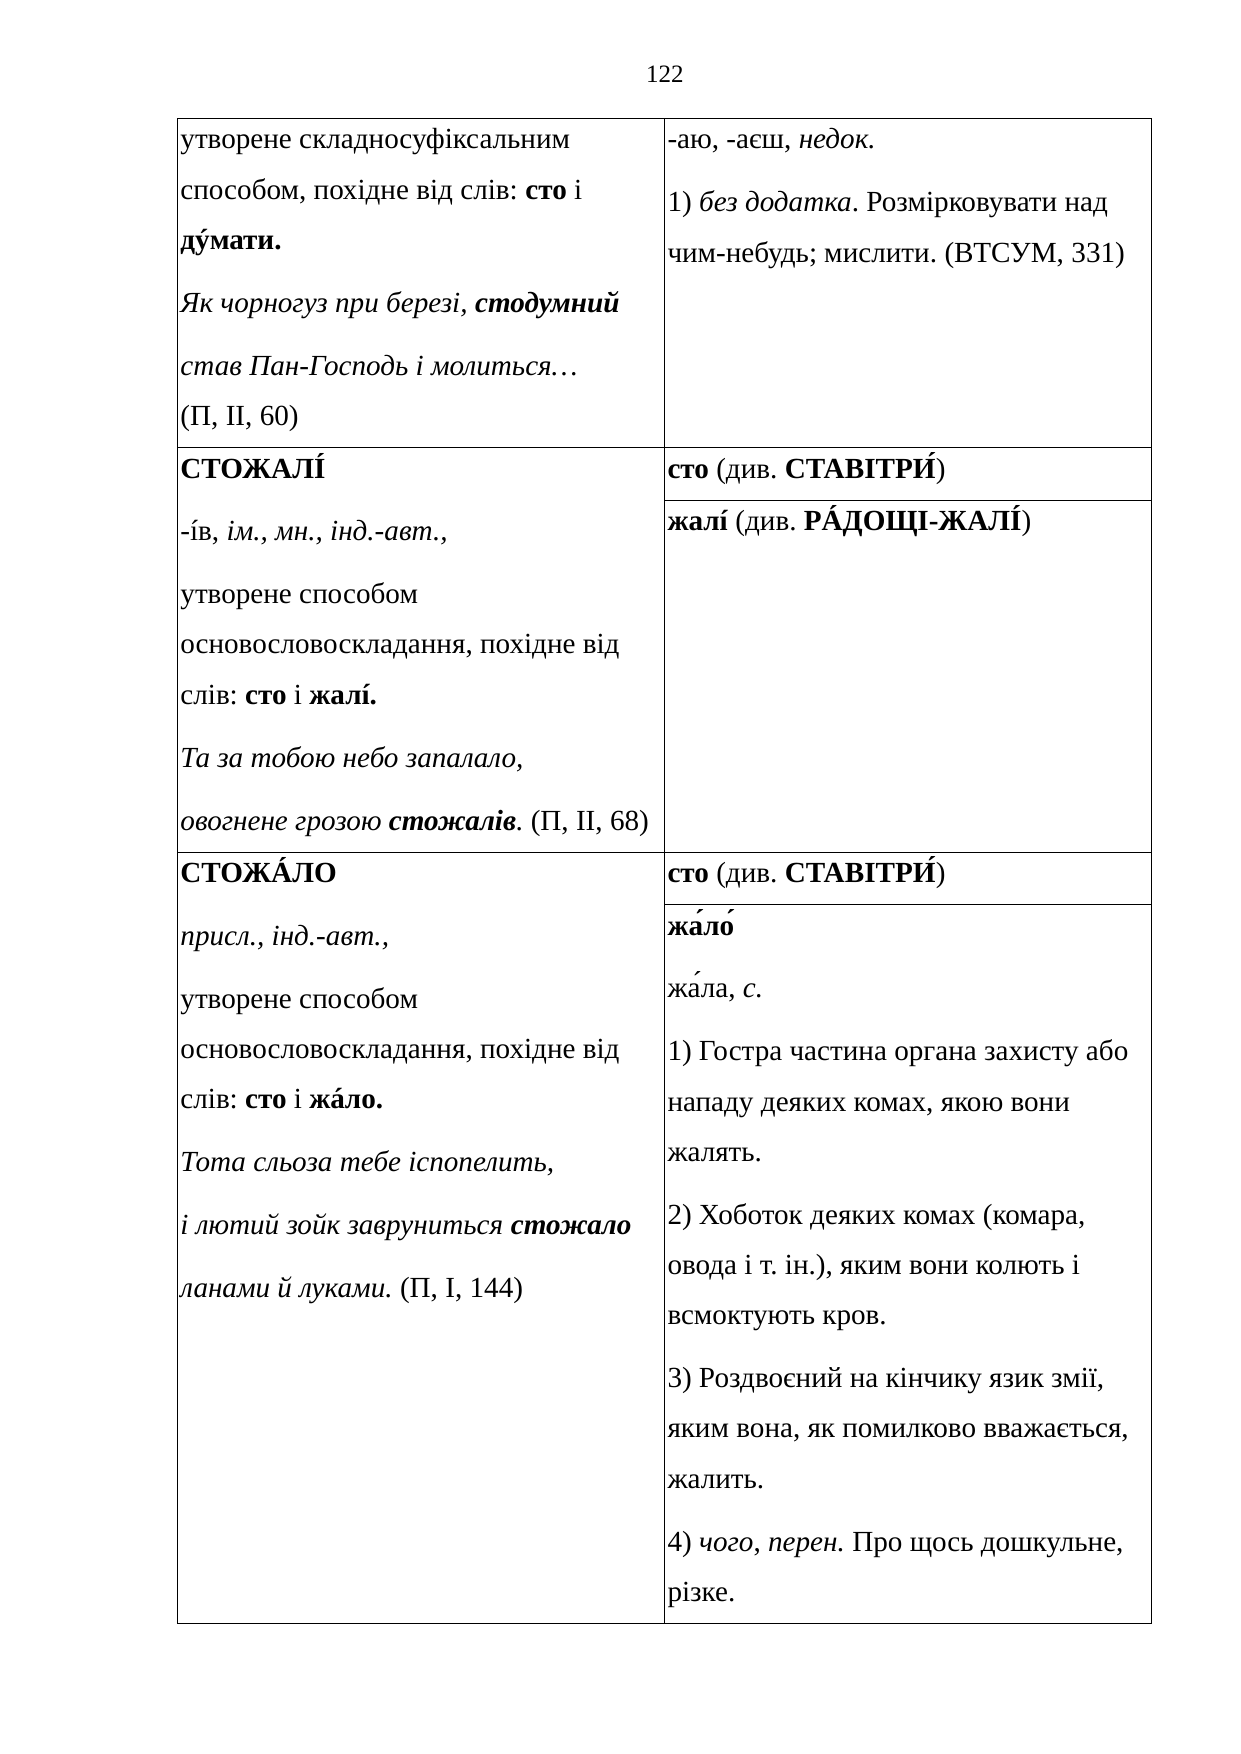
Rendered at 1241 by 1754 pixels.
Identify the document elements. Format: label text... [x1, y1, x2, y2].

table_cell утворене складносуфіксальним способом, похідне від слів: сто і дýмати. Як чорногуз при березі, стодумний став Пан-Господь і молиться…(П, ІІ, 60) [178, 119, 664, 447]
table_cell жа́ло́ жа́ла, с. 1) Гостра частина органа захисту або нападу деяких комах, якою вони жалять. 2) Хоботок деяких комах (комара, овода і т. ін.), яким вони колють і всмоктують кров. 3) Роздвоєний на кінчику язик змії, яким вона, як помилково вважається, жалить. 4) чого, перен. Про щось дошкульне, різке. [665, 905, 1151, 1623]
table_cell сто (див. СТАВІТРИ́) [665, 853, 1151, 904]
table_cell сто (див. СТАВІТРИ́) [665, 448, 1151, 500]
table_cell СТОЖАЛÍ -íв, ім., мн., інд.-авт., утворене способом основословоскладання, похідне від слів: сто і жалí. Та за тобою небо запалало, овогнене грозою стожалів. (П, ІІ, 68) [178, 448, 664, 852]
table_cell -аю, -аєш, недок. 1) без додатка. Розмірковувати над чим-небудь; мислити. (ВТСУМ, 331) [665, 119, 1151, 447]
table_cell СТОЖÁЛО присл., інд.-авт., утворене способом основословоскладання, похідне від слів: сто і жáло. Тота сльоза тебе іспопелить, і лютий зойк завруниться стожало ланами й луками. (П, І, 144) [178, 853, 664, 1623]
table_cell жалí (див. РÁДОЩІ-ЖАЛÍ) [665, 501, 1151, 852]
